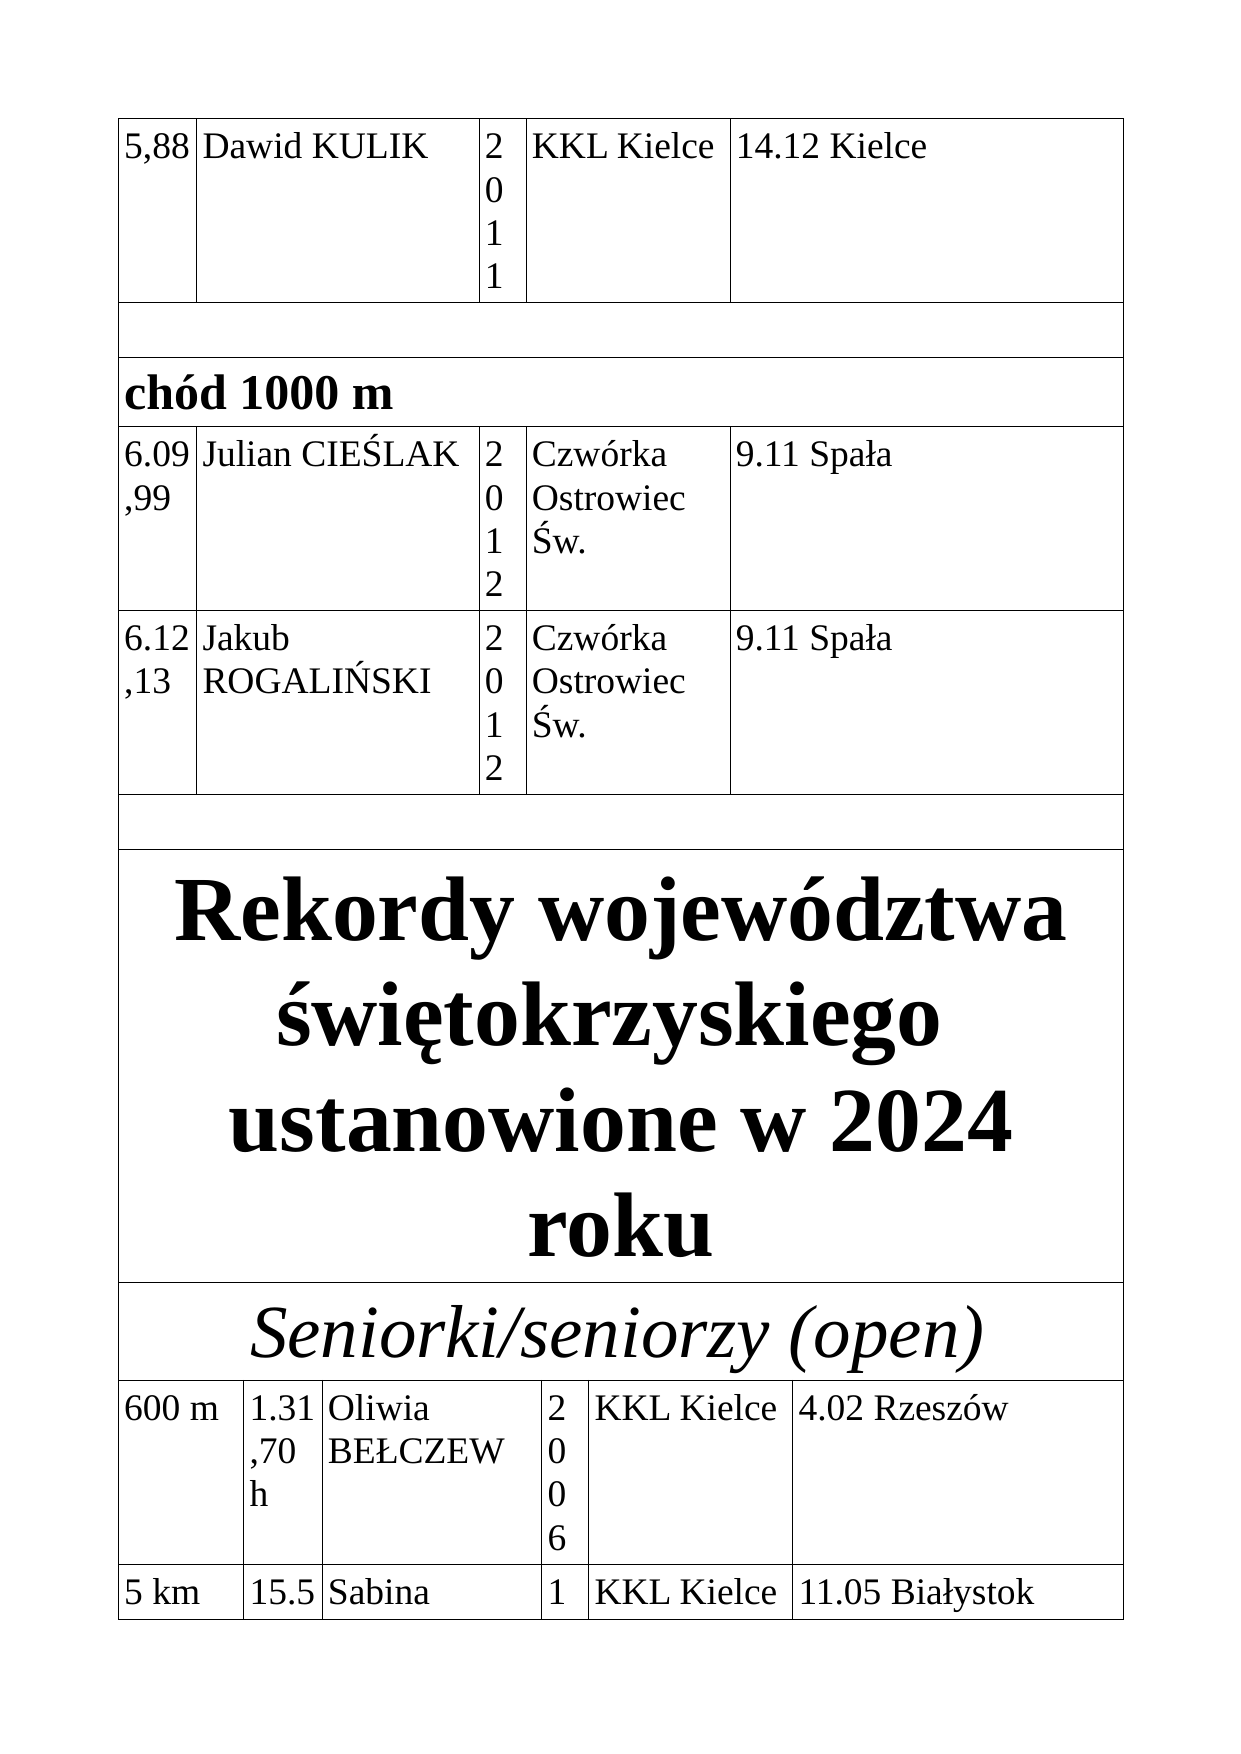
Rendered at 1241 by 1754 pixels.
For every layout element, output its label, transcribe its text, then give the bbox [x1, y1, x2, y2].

table_cell 2012 [480, 611, 526, 794]
table_cell [119, 303, 1123, 357]
table_cell 2012 [480, 427, 526, 610]
table_cell 14.12 Kielce [731, 119, 1123, 302]
table_cell KKL Kielce [589, 1565, 792, 1618]
table_cell Czwórka Ostrowiec Św. [527, 427, 730, 610]
table_cell 4.02 Rzeszów [793, 1381, 1123, 1564]
table_cell Dawid KULIK [197, 119, 479, 302]
table_cell KKL Kielce [527, 119, 730, 302]
table_cell 1.31,70 h [244, 1381, 322, 1564]
table_cell Czwórka Ostrowiec Św. [527, 611, 730, 794]
table_cell 2006 [542, 1381, 588, 1564]
table_cell Seniorki/seniorzy (open) [119, 1283, 1123, 1380]
table_cell KKL Kielce [589, 1381, 792, 1564]
table_cell Oliwia BEŁCZEW [323, 1381, 541, 1564]
table_cell 6.12,13 [119, 611, 196, 794]
table_cell 9.11 Spała [731, 611, 1123, 794]
table_cell 6.09,99 [119, 427, 196, 610]
table_cell 1 [542, 1565, 588, 1618]
table_cell 5,88 [119, 119, 196, 302]
table_cell 600 m [119, 1381, 243, 1564]
table_cell chód 1000 m [119, 358, 1123, 426]
table_cell Julian CIEŚLAK [197, 427, 479, 610]
table_cell 2011 [480, 119, 526, 302]
table_cell Jakub ROGALIŃSKI [197, 611, 479, 794]
table_cell 11.05 Białystok [793, 1565, 1123, 1618]
table_cell 5 km [119, 1565, 243, 1618]
table_cell Rekordy województwa świętokrzyskiego ustanowione w 2024 roku [119, 850, 1123, 1282]
table_cell [119, 795, 1123, 849]
table_cell 9.11 Spała [731, 427, 1123, 610]
table_cell 15.5 [244, 1565, 322, 1618]
table_cell Sabina [323, 1565, 541, 1618]
